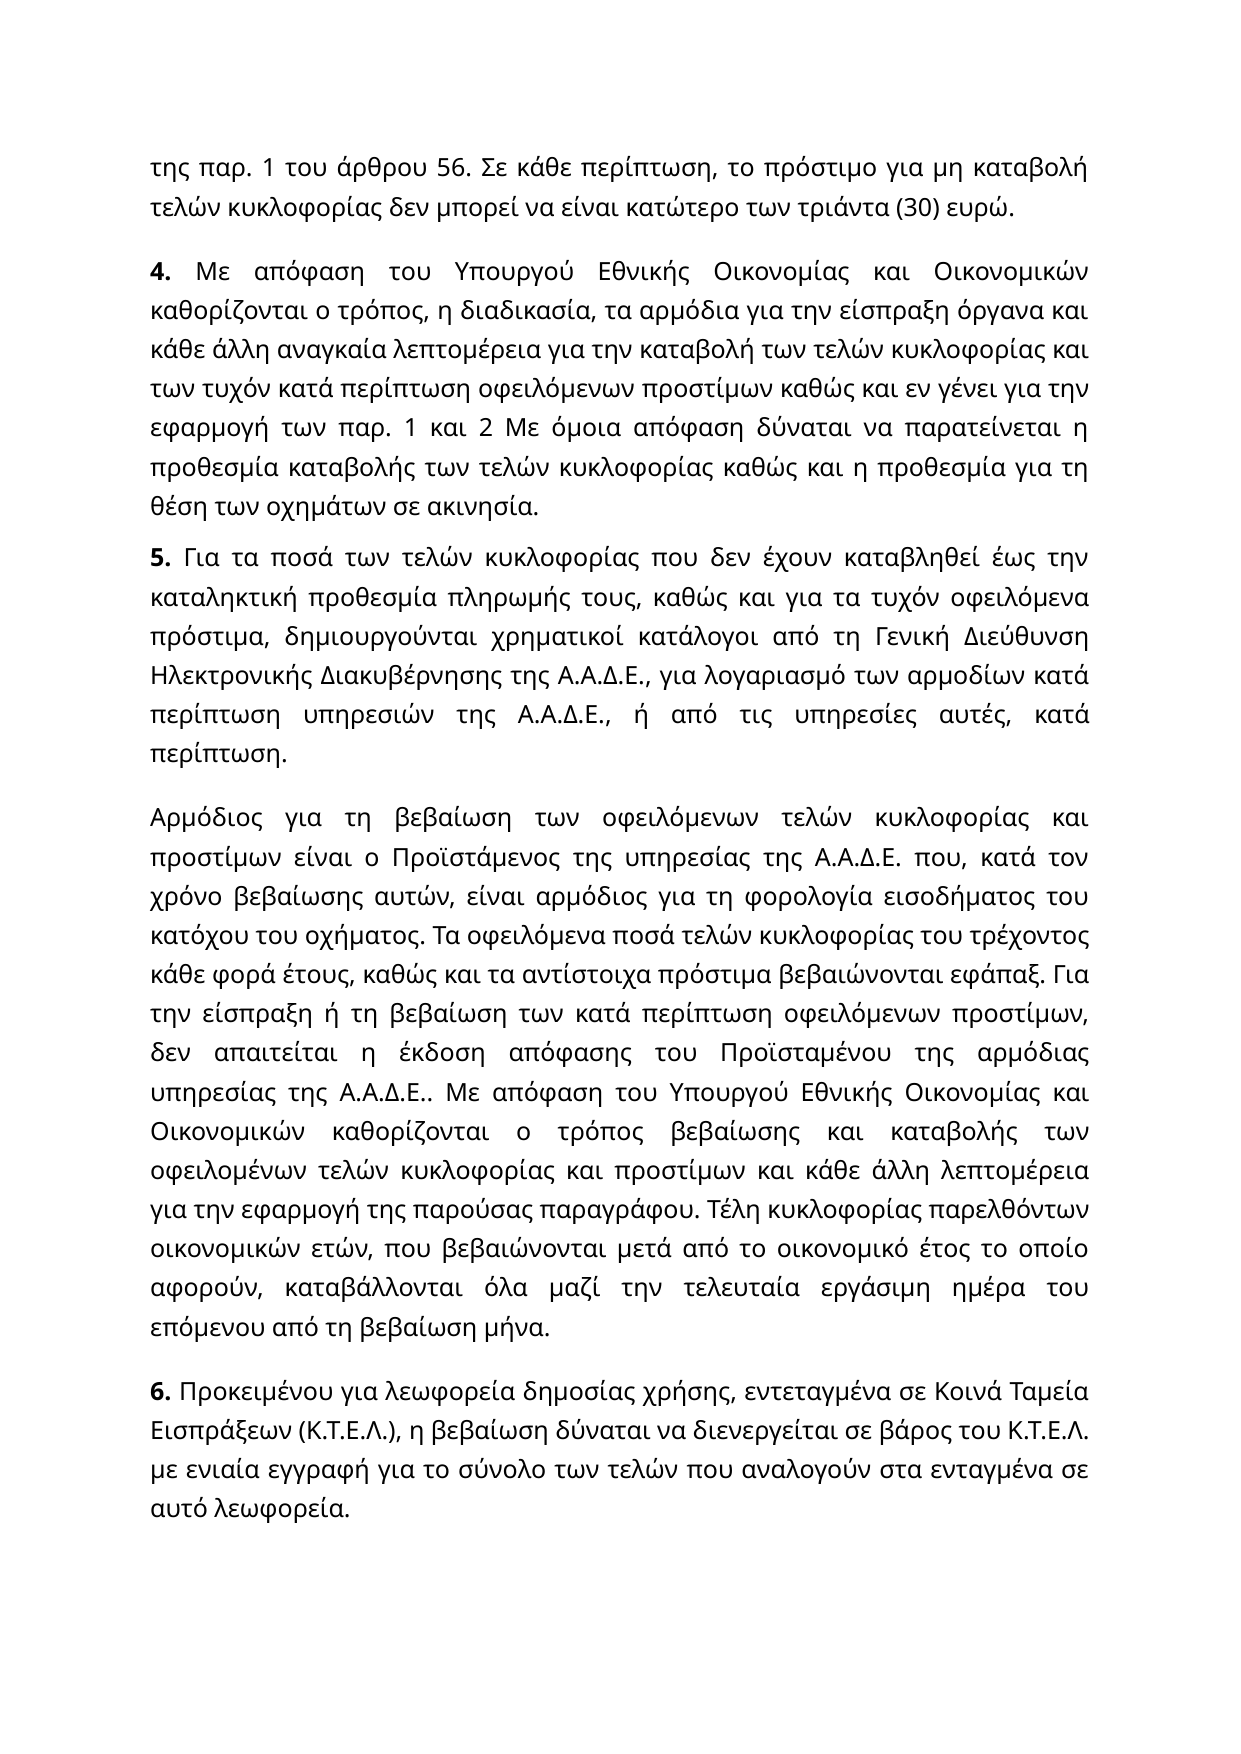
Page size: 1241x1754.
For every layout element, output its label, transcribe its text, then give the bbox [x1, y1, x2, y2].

text Αρμόδιος για τη βεβαίωση των οφειλόμενων τελών κυκλοφορίας και προστίμων είναι ο Προϊστάμενος της υπηρεσίας της Α.Α.Δ.Ε. που, κατά τον χρόνο βεβαίωσης αυτών, είναι αρμόδιος για τη φορολογία εισοδήματος του κατόχου του οχήματος. Τα οφειλόμενα ποσά τελών κυκλοφορίας του τρέχοντος κάθε φορά έτους, καθώς και τα αντίστοιχα πρόστιμα βεβαιώνονται εφάπαξ. Για την είσπραξη ή τη βεβαίωση των κατά περίπτωση οφειλόμενων προστίμων, δεν απαιτείται η έκδοση απόφασης του Προϊσταμένου της αρμόδιας υπηρεσίας της Α.Α.Δ.Ε.. Με απόφαση του Υπουργού Εθνικής Οικονομίας και Οικονομικών καθορίζονται ο τρόπος βεβαίωσης και καταβολής των οφειλομένων τελών κυκλοφορίας και προστίμων και κάθε άλλη λεπτομέρεια για την εφαρμογή της παρούσας παραγράφου. Τέλη κυκλοφορίας παρελθόντων οικονομικών ετών, που βεβαιώνονται μετά από το οικονομικό έτος το οποίο αφορούν, καταβάλλονται όλα μαζί την τελευταία εργάσιμη ημέρα του επόμενου από τη βεβαίωση μήνα. [150, 800, 1090, 1343]
text 4. Με απόφαση του Υπουργού Εθνικής Οικονομίας και Οικονομικών καθορίζονται ο τρόπος, η διαδικασία, τα αρμόδια για την είσπραξη όργανα και κάθε άλλη αναγκαία λεπτομέρεια για την καταβολή των τελών κυκλοφορίας και των τυχόν κατά περίπτωση οφειλόμενων προστίμων καθώς και εν γένει για την εφαρμογή των παρ. 1 και 2 Με όμοια απόφαση δύναται να παρατείνεται η προθεσμία καταβολής των τελών κυκλοφορίας καθώς και η προθεσμία για τη θέση των οχημάτων σε ακινησία. [150, 253, 1090, 522]
text 6. Προκειμένου για λεωφορεία δημοσίας χρήσης, εντεταγμένα σε Κοινά Ταμεία Εισπράξεων (Κ.Τ.Ε.Λ.), η βεβαίωση δύναται να διενεργείται σε βάρος του Κ.Τ.Ε.Λ. με ενιαία εγγραφή για το σύνολο των τελών που αναλογούν στα ενταγμένα σε αυτό λεωφορεία. [150, 1373, 1090, 1525]
text 5. Για τα ποσά των τελών κυκλοφορίας που δεν έχουν καταβληθεί έως την καταληκτική προθεσμία πληρωμής τους, καθώς και για τα τυχόν οφειλόμενα πρόστιμα, δημιουργούνται χρηματικοί κατάλογοι από τη Γενική Διεύθυνση Ηλεκτρονικής Διακυβέρνησης της Α.Α.Δ.Ε., για λογαριασμό των αρμοδίων κατά περίπτωση υπηρεσιών της Α.Α.Δ.Ε., ή από τις υπηρεσίες αυτές, κατά περίπτωση. [150, 540, 1090, 770]
text της παρ. 1 του άρθρου 56. Σε κάθε περίπτωση, το πρόστιμο για μη καταβολή τελών κυκλοφορίας δεν μπορεί να είναι κατώτερο των τριάντα (30) ευρώ. [150, 150, 1090, 223]
